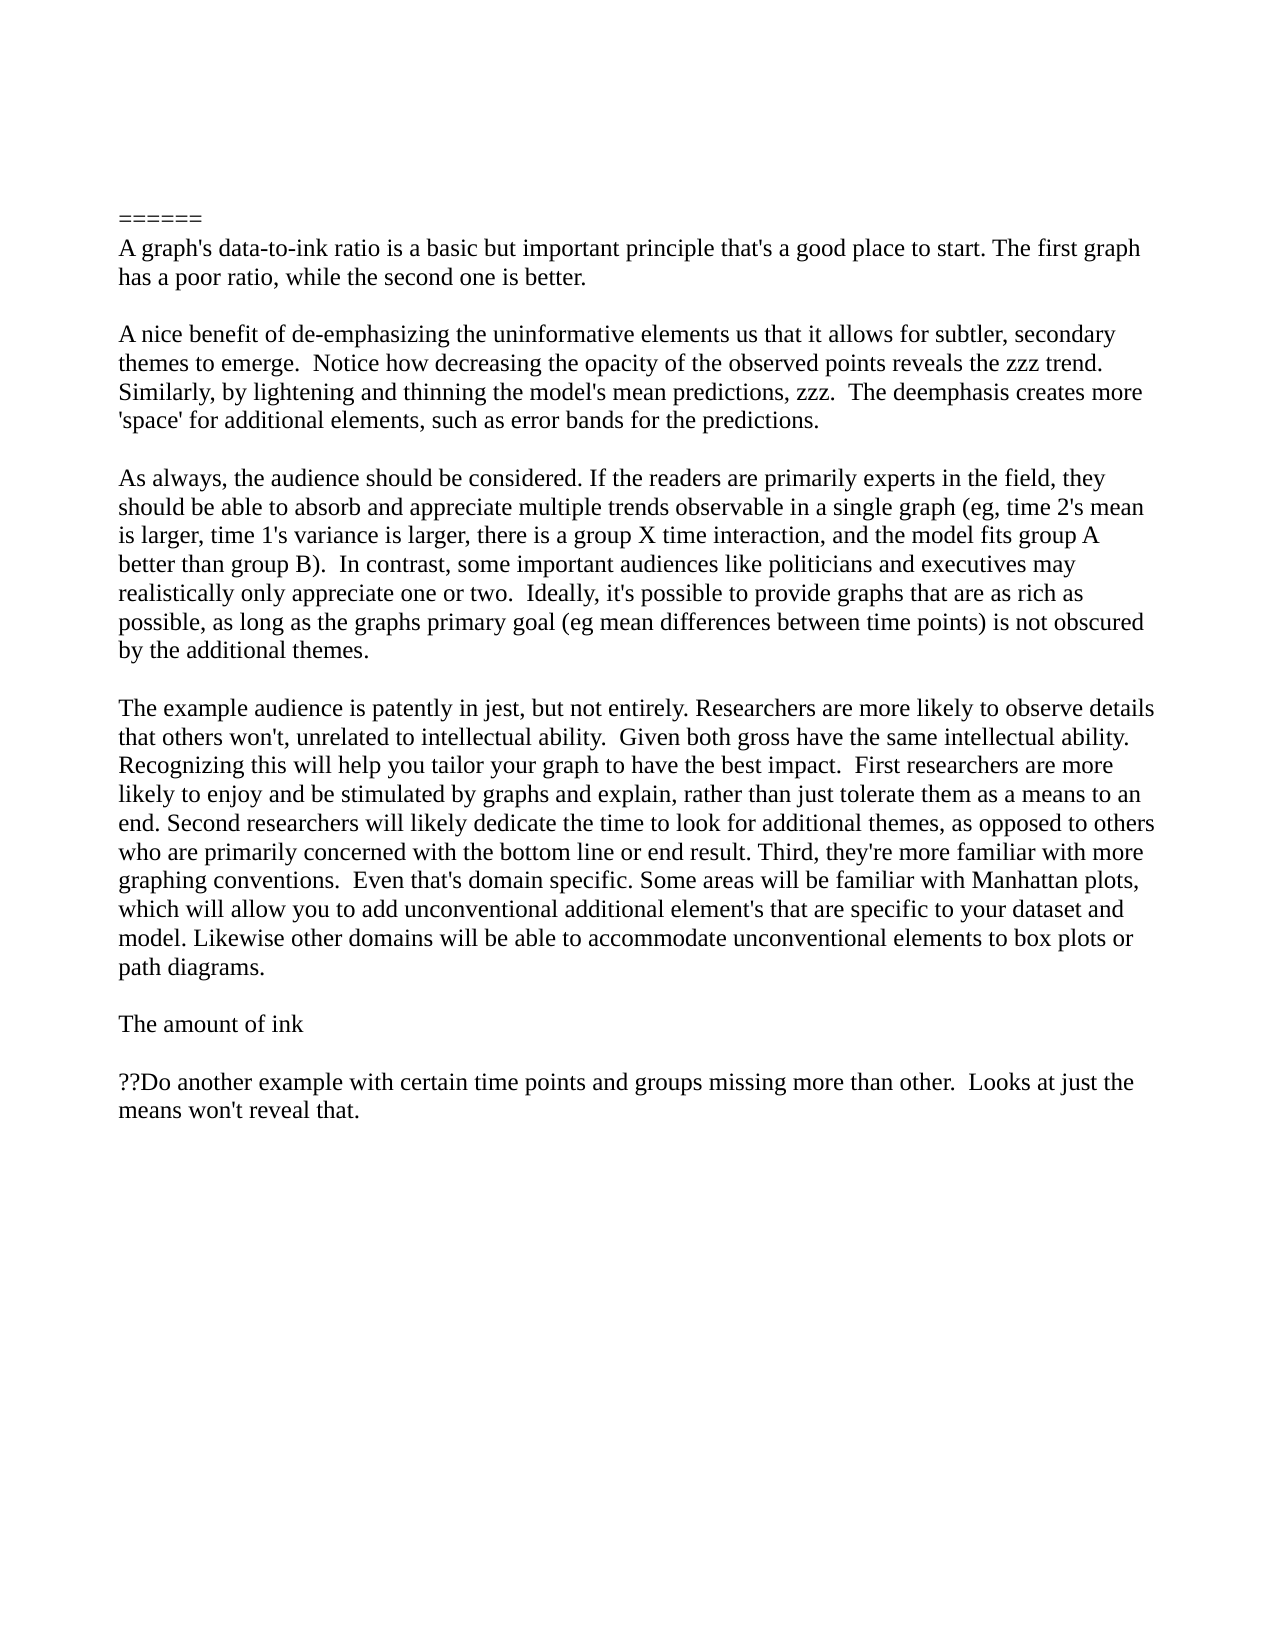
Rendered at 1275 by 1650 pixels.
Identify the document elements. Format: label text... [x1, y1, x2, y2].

text The amount of ink [118, 1009, 1157, 1038]
text ====== [118, 204, 1157, 233]
text ??Do another example with certain time points and groups missing more than other. Looks at just the means won't reveal that. [118, 1067, 1157, 1124]
text A graph's data-to-ink ratio is a basic but important principle that's a good place to start. The first graph has a poor ratio, while the second one is better. [118, 233, 1157, 291]
text As always, the audience should be considered. If the readers are primarily experts in the field, they should be able to absorb and appreciate multiple trends observable in a single graph (eg, time 2's mean is larger, time 1's variance is larger, there is a group X time interaction, and the model fits group A better than group B). In contrast, some important audiences like politicians and executives may realistically only appreciate one or two. Ideally, it's possible to provide graphs that are as rich as possible, as long as the graphs primary goal (eg mean differences between time points) is not obscured by the additional themes. [118, 463, 1157, 664]
text The example audience is patently in jest, but not entirely. Researchers are more likely to observe details that others won't, unrelated to intellectual ability. Given both gross have the same intellectual ability. Recognizing this will help you tailor your graph to have the best impact. First researchers are more likely to enjoy and be stimulated by graphs and explain, rather than just tolerate them as a means to an end. Second researchers will likely dedicate the time to look for additional themes, as opposed to others who are primarily concerned with the bottom line or end result. Third, they're more familiar with more graphing conventions. Even that's domain specific. Some areas will be familiar with Manhattan plots, which will allow you to add unconventional additional element's that are specific to your dataset and model. Likewise other domains will be able to accommodate unconventional elements to box plots or path diagrams. [118, 693, 1157, 981]
text A nice benefit of de-emphasizing the uninformative elements us that it allows for subtler, secondary themes to emerge. Notice how decreasing the opacity of the observed points reveals the zzz trend. Similarly, by lightening and thinning the model's mean predictions, zzz. The deemphasis creates more 'space' for additional elements, such as error bands for the predictions. [118, 319, 1157, 434]
